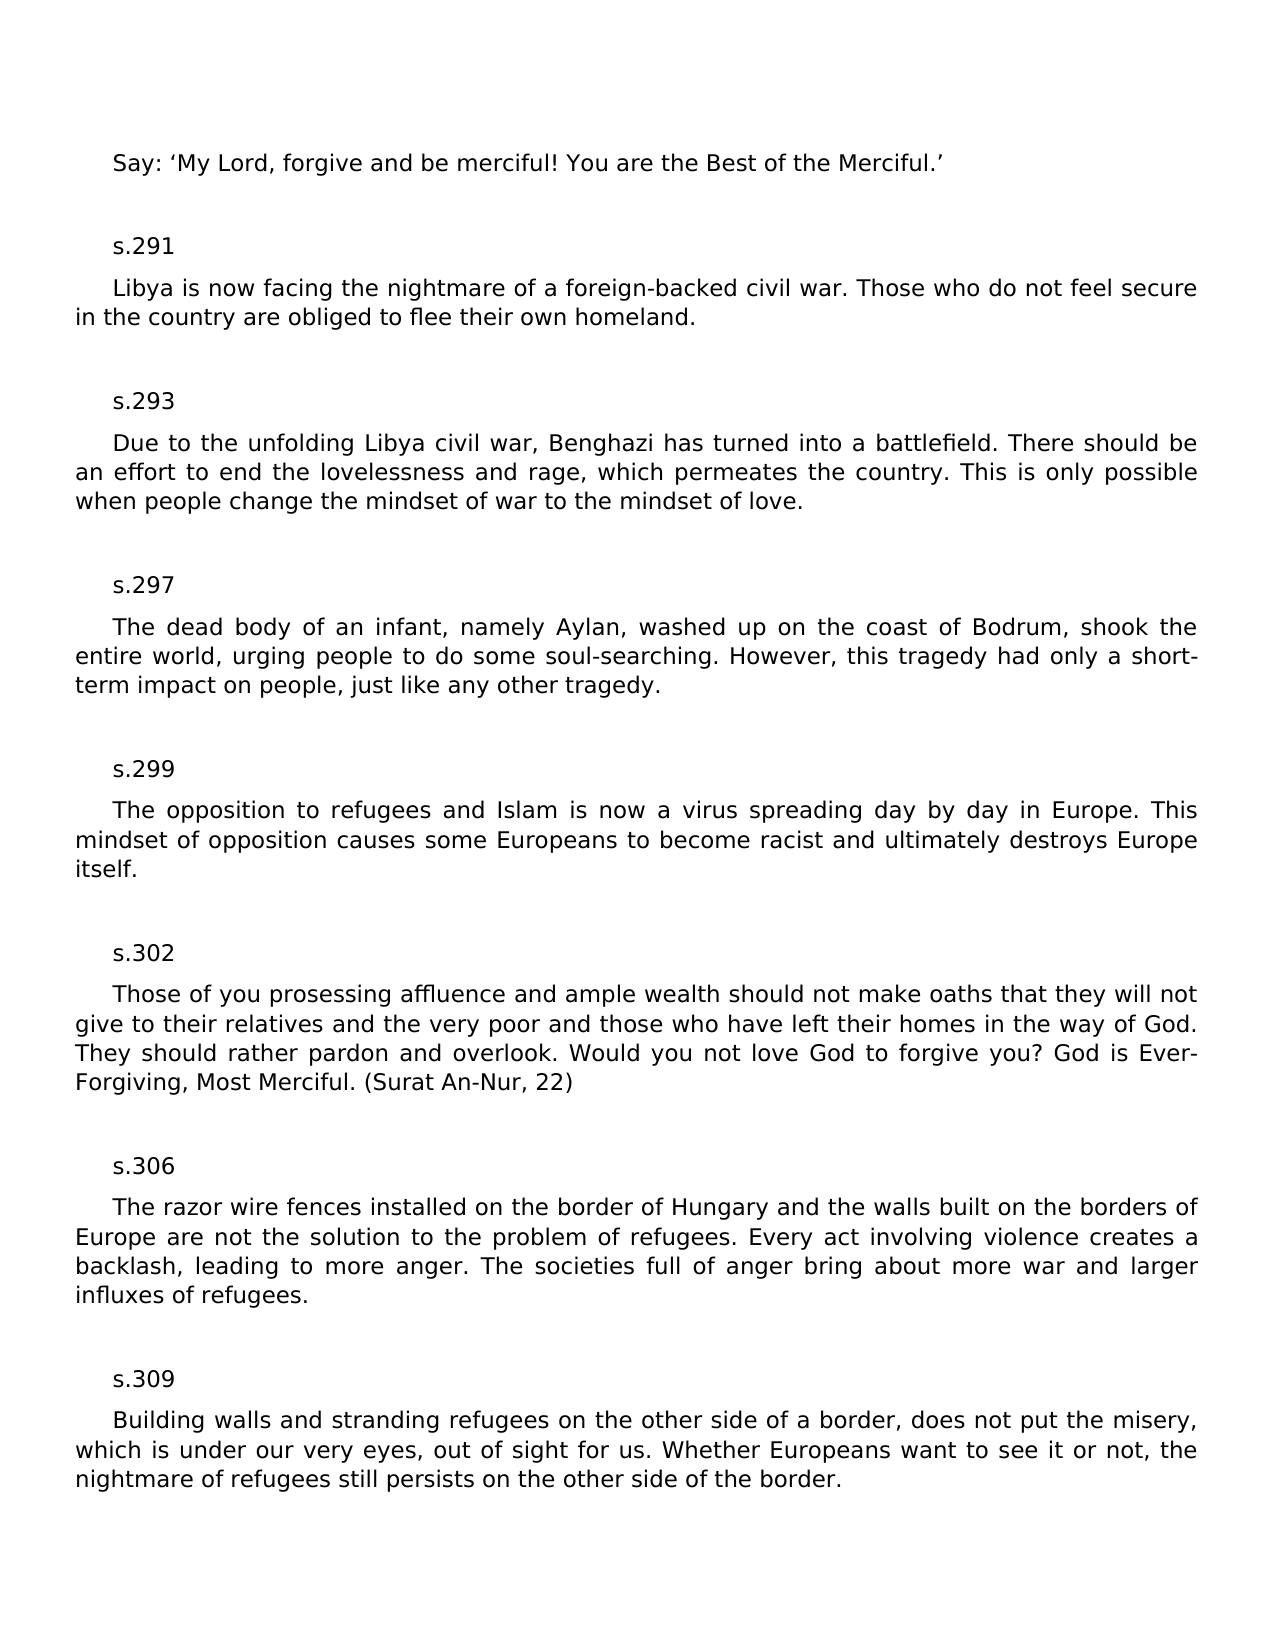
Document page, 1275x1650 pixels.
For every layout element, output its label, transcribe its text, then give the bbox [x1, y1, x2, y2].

text s.293 [75, 388, 1200, 415]
text s.291 [75, 233, 1200, 260]
text Building walls and stranding refugees on the other side of a border, does not put the misery, which is under our very eyes, out of sight for us. Whether Europeans want to see it or not, the nightmare of refugees still persists on the other side of the border. [75, 1408, 1200, 1493]
text s.309 [75, 1366, 1200, 1393]
text s.297 [75, 572, 1200, 599]
text The dead body of an infant, namely Aylan, washed up on the coast of Bodrum, shook the entire world, urging people to do some soul-searching. However, this tragedy had only a short-term impact on people, just like any other tragedy. [75, 614, 1200, 699]
text Libya is now facing the nightmare of a foreign-backed civil war. Those who do not feel secure in the country are obliged to flee their own homeland. [75, 275, 1200, 331]
text Due to the unfolding Libya civil war, Benghazi has turned into a battlefield. There should be an effort to end the lovelessness and rage, which permeates the country. This is only possible when people change the mindset of war to the mindset of love. [75, 430, 1200, 515]
text The razor wire fences installed on the border of Hungary and the walls built on the borders of Europe are not the solution to the problem of refugees. Every act involving violence creates a backlash, leading to more anger. The societies full of anger bring about more war and larger influxes of refugees. [75, 1194, 1200, 1309]
text s.306 [75, 1153, 1200, 1179]
text Those of you prosessing affluence and ample wealth should not make oaths that they will not give to their relatives and the very poor and those who have left their homes in the way of God. They should rather pardon and overlook. Would you not love God to forgive you? God is Ever-Forgiving, Most Merciful. (Surat An-Nur, 22) [75, 981, 1200, 1096]
text s.299 [75, 756, 1200, 782]
text The opposition to refugees and Islam is now a virus spreading day by day in Europe. This mindset of opposition causes some Europeans to become racist and ultimately destroys Europe itself. [75, 798, 1200, 883]
text s.302 [75, 940, 1200, 966]
text Say: ‘My Lord, forgive and be merciful! You are the Best of the Merciful.’ [75, 150, 1200, 177]
